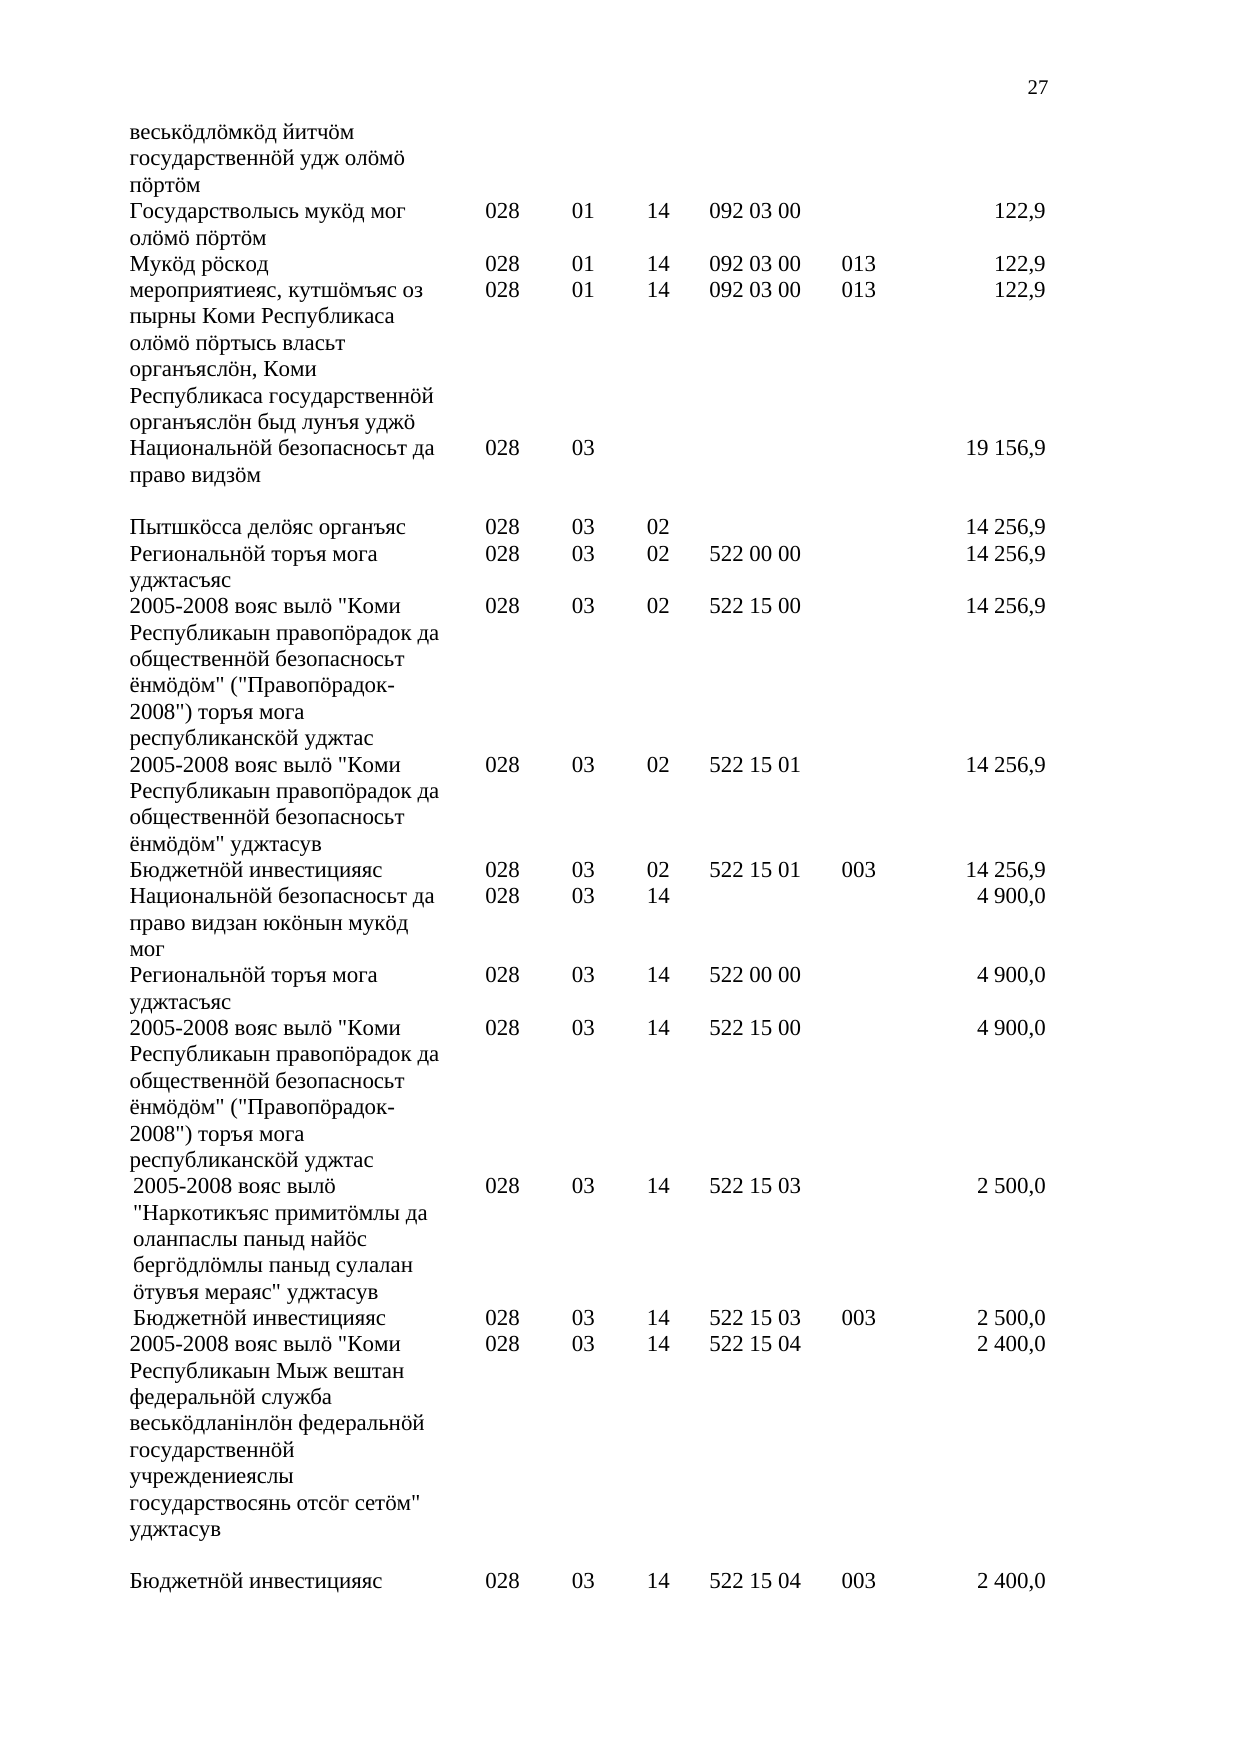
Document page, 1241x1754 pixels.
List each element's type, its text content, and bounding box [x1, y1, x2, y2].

table_cell [1057, 1330, 1113, 1568]
table_cell [1057, 961, 1113, 1014]
table_cell 028 [456, 1014, 531, 1172]
table_cell 028 [456, 1304, 531, 1330]
table_cell 4 900,0 [887, 1014, 1057, 1172]
table_cell 03 [531, 1304, 606, 1330]
table_cell [1057, 1568, 1113, 1594]
table_cell 522 15 04 [681, 1330, 812, 1568]
table_cell 02 [606, 540, 681, 592]
table_cell 092 03 00 [681, 250, 812, 276]
table_cell 028 [456, 276, 531, 434]
table_cell 028 [456, 961, 531, 1014]
table_cell 013 [812, 250, 887, 276]
table_cell [1057, 197, 1113, 250]
table_cell 092 03 00 [681, 197, 812, 250]
table_cell 028 [456, 751, 531, 856]
table_cell 003 [812, 856, 887, 882]
table_cell 14 256,9 [887, 751, 1057, 856]
table_cell 14 [606, 883, 681, 961]
table_cell [887, 118, 1057, 197]
table_cell 02 [606, 593, 681, 751]
table_cell [681, 883, 812, 961]
table_cell [1057, 1304, 1113, 1330]
table_cell [812, 1172, 887, 1304]
table_cell [812, 540, 887, 592]
table_cell 4 900,0 [887, 961, 1057, 1014]
table_cell 03 [531, 434, 606, 513]
table_cell 14 [606, 1172, 681, 1304]
table_cell 122,9 [887, 197, 1057, 250]
table_cell Национальнöй безопасносьт да право видзан юкöнын мукöд мог [118, 883, 456, 961]
table_cell [1057, 1172, 1113, 1304]
table_cell [1057, 593, 1113, 751]
table_cell 003 [812, 1304, 887, 1330]
table_cell [812, 118, 887, 197]
table_cell 028 [456, 593, 531, 751]
table_cell 14 [606, 961, 681, 1014]
table_cell 03 [531, 751, 606, 856]
table_cell 14 256,9 [887, 514, 1057, 540]
table_cell [812, 593, 887, 751]
table_cell [1057, 250, 1113, 276]
table_cell [812, 1014, 887, 1172]
table_cell 2 500,0 [887, 1172, 1057, 1304]
table_cell 03 [531, 1014, 606, 1172]
table_cell Государстволысь мукöд мог олöмö пöртöм [118, 197, 456, 250]
table_cell 03 [531, 540, 606, 592]
table_cell [456, 118, 531, 197]
table_cell [606, 118, 681, 197]
table_cell Мукöд рöскод [118, 250, 456, 276]
table_cell 01 [531, 250, 606, 276]
table_cell 122,9 [887, 250, 1057, 276]
table_cell 14 [606, 250, 681, 276]
table_cell [1057, 1014, 1113, 1172]
table_cell 2 500,0 [887, 1304, 1057, 1330]
table_cell 003 [812, 1568, 887, 1594]
table_cell 14 [606, 1304, 681, 1330]
table_cell 028 [456, 540, 531, 592]
table_cell 03 [531, 1330, 606, 1568]
table_cell [812, 883, 887, 961]
table_cell [606, 434, 681, 513]
table_cell 028 [456, 1172, 531, 1304]
table_cell [681, 118, 812, 197]
table_cell 522 00 00 [681, 540, 812, 592]
table_cell 02 [606, 751, 681, 856]
table_cell 028 [456, 197, 531, 250]
table_cell 03 [531, 514, 606, 540]
table_cell 2005-2008 вояс вылö "Коми Республикаын Мыж вештан федеральнöй служба веськöдланiнлöн федеральнöй государственнöй учреждениеяслы государствосянь отсöг сетöм" уджтасув [118, 1330, 456, 1568]
table_cell [1057, 514, 1113, 540]
table_cell 01 [531, 197, 606, 250]
table_cell 14 256,9 [887, 540, 1057, 592]
table_cell Региональнöй торъя мога уджтасъяс [118, 961, 456, 1014]
table_cell Бюджетнöй инвестицияяс [118, 856, 456, 882]
table_cell мероприятиеяс, кутшöмъяс оз пырны Коми Республикаса олöмö пöртысь власьт органъяслöн, Коми Республикаса государственнöй органъяслöн быд лунъя уджö [118, 276, 456, 434]
table_cell 19 156,9 [887, 434, 1057, 513]
table_cell 028 [456, 883, 531, 961]
table_cell 14 256,9 [887, 593, 1057, 751]
table_cell 03 [531, 1568, 606, 1594]
table_cell 14 [606, 1014, 681, 1172]
table_cell Пытшкöсса делöяс органъяс [118, 514, 456, 540]
table_cell 522 15 01 [681, 751, 812, 856]
table_cell 122,9 [887, 276, 1057, 434]
table_cell [812, 1330, 887, 1568]
table_cell 522 15 03 [681, 1304, 812, 1330]
table_cell 03 [531, 856, 606, 882]
table_cell [1057, 751, 1113, 856]
table_cell 522 15 01 [681, 856, 812, 882]
table_cell 03 [531, 883, 606, 961]
table_cell [1057, 856, 1113, 882]
table_cell [531, 118, 606, 197]
table_cell 522 15 00 [681, 593, 812, 751]
table_cell 14 [606, 197, 681, 250]
table_cell Бюджетнöй инвестицияяс [118, 1304, 456, 1330]
table_cell 028 [456, 434, 531, 513]
table_cell 2 400,0 [887, 1568, 1057, 1594]
table_cell 03 [531, 961, 606, 1014]
table_cell [812, 751, 887, 856]
table_cell 14 [606, 1568, 681, 1594]
table_cell 2005-2008 вояс вылö "Коми Республикаын правопöрадок да общественнöй безопасносьт ёнмöдöм" ("Правопöрадок-2008") торъя мога республиканскöй уджтас [118, 593, 456, 751]
table_cell 028 [456, 250, 531, 276]
table_cell 028 [456, 856, 531, 882]
table_cell 2005-2008 вояс вылö "Наркотикъяс примитöмлы да оланпаслы паныд найöс бергöдлöмлы паныд сулалан öтувъя мераяс" уджтасув [118, 1172, 456, 1304]
table_cell 522 15 04 [681, 1568, 812, 1594]
table_cell 14 [606, 1330, 681, 1568]
table_cell [812, 434, 887, 513]
table_cell 4 900,0 [887, 883, 1057, 961]
table_cell Региональнöй торъя мога уджтасъяс [118, 540, 456, 592]
table_cell [812, 197, 887, 250]
table_cell 2 400,0 [887, 1330, 1057, 1568]
table_cell Национальнöй безопасносьт да право видзöм [118, 434, 456, 513]
table_cell 02 [606, 856, 681, 882]
table_cell 522 15 03 [681, 1172, 812, 1304]
table_cell 03 [531, 1172, 606, 1304]
table_cell 03 [531, 593, 606, 751]
table_cell 522 00 00 [681, 961, 812, 1014]
table_cell [1057, 118, 1113, 197]
table_cell 02 [606, 514, 681, 540]
table_cell [1057, 540, 1113, 592]
table_cell 028 [456, 514, 531, 540]
table_cell 013 [812, 276, 887, 434]
table_cell 2005-2008 вояс вылö "Коми Республикаын правопöрадок да общественнöй безопасносьт ёнмöдöм" ("Правопöрадок-2008") торъя мога республиканскöй уджтас [118, 1014, 456, 1172]
table_cell [1057, 883, 1113, 961]
table_cell 14 256,9 [887, 856, 1057, 882]
table_cell 14 [606, 276, 681, 434]
table_cell 2005-2008 вояс вылö "Коми Республикаын правопöрадок да общественнöй безопасносьт ёнмöдöм" уджтасув [118, 751, 456, 856]
table_cell веськöдлöмкöд йитчöм государственнöй удж олöмö пöртöм [118, 118, 456, 197]
table_cell 01 [531, 276, 606, 434]
table_cell 522 15 00 [681, 1014, 812, 1172]
table_cell [812, 514, 887, 540]
table_cell [681, 514, 812, 540]
table_cell 028 [456, 1568, 531, 1594]
table_cell [1057, 434, 1113, 513]
table_cell 092 03 00 [681, 276, 812, 434]
table_cell [1057, 276, 1113, 434]
table_cell 028 [456, 1330, 531, 1568]
table_cell [812, 961, 887, 1014]
table_cell Бюджетнöй инвестицияяс [118, 1568, 456, 1594]
table_cell [681, 434, 812, 513]
